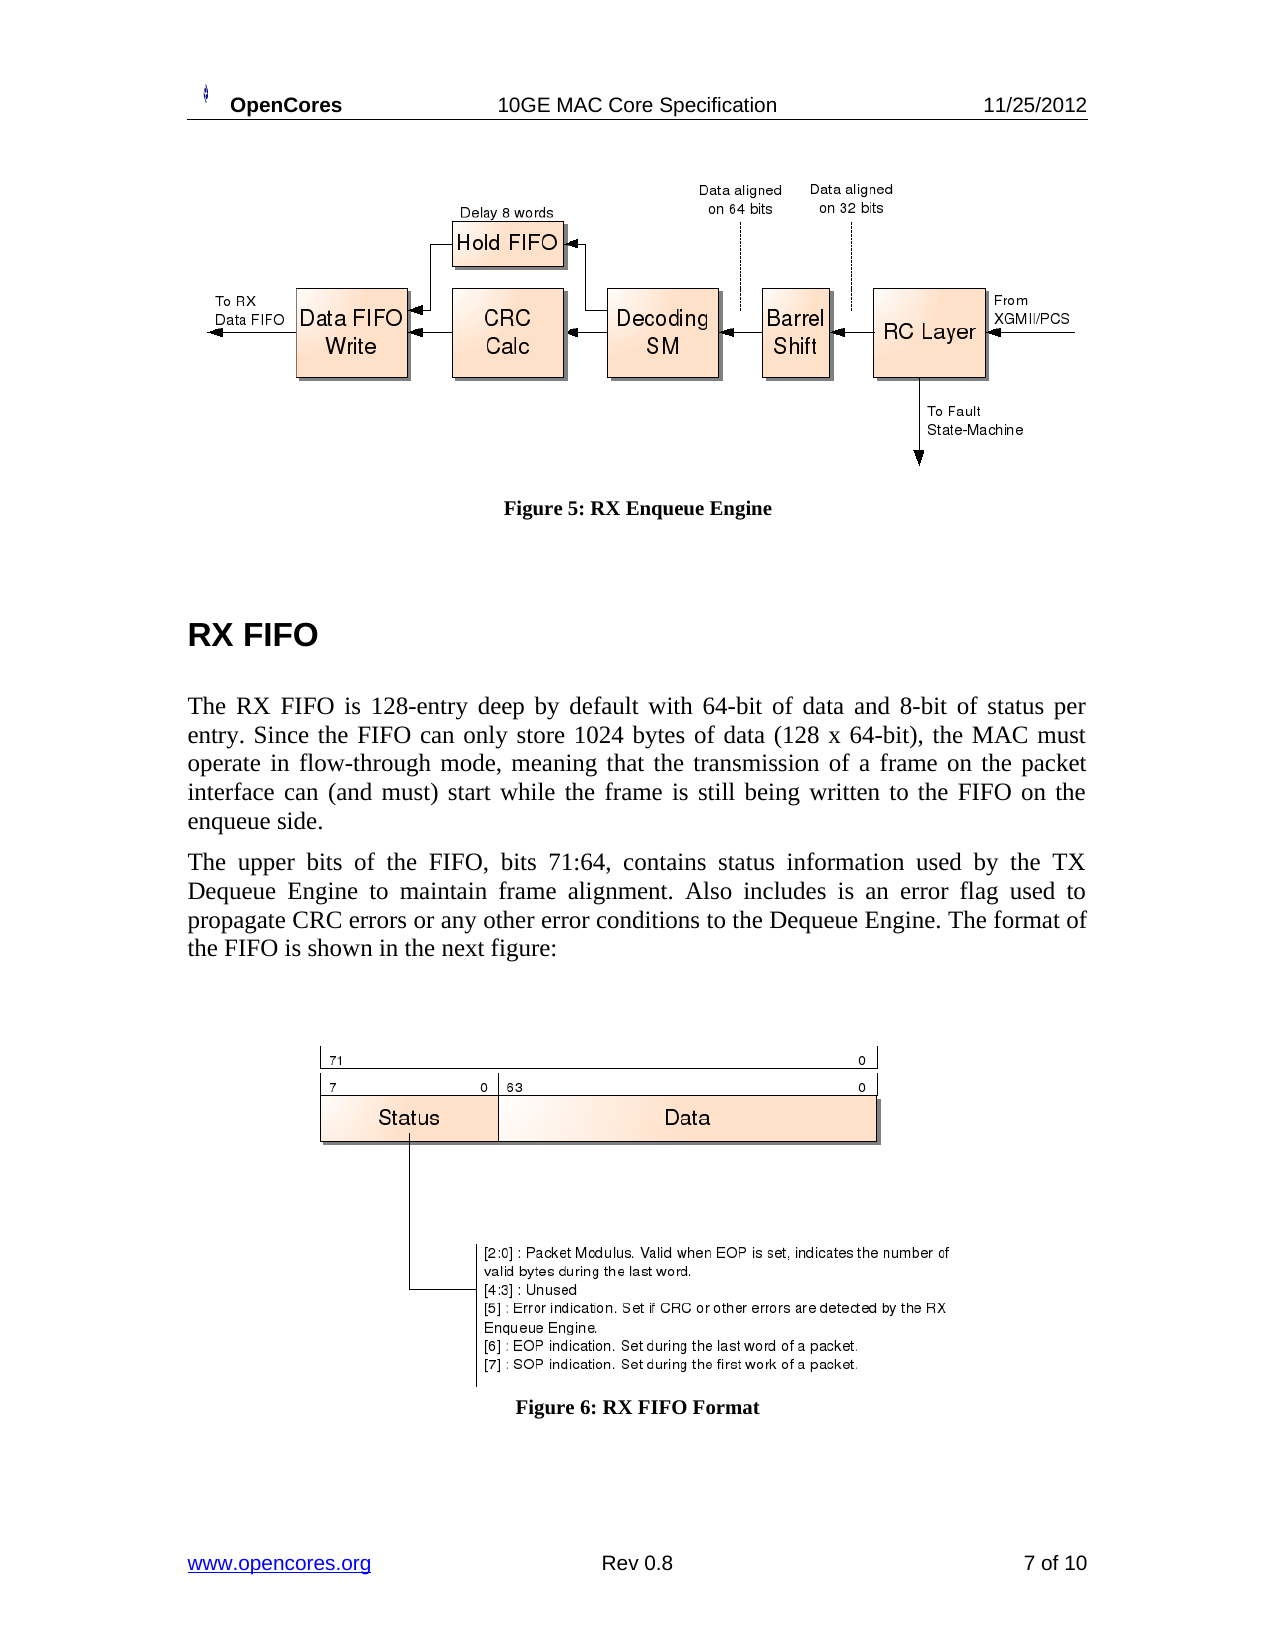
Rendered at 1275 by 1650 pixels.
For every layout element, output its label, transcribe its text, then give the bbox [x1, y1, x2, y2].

picture [187, 162, 1089, 496]
text Figure 6: RX FIFO Format [187, 1396, 1088, 1419]
subtitle RX FIFO [187, 615, 1088, 653]
picture [187, 1028, 1088, 1396]
text The RX FIFO is 128-entry deep by default with 64-bit of data and 8-bit of status per entry. Since the FIFO can only store 1024 bytes of data (128 x 64-bit), the MAC must operate in flow-through mode, meaning that the transmission of a frame on the packet interface can (and must) start while the frame is still being written to the FIFO on the enqueue side. [187, 691, 1088, 835]
text Figure 5: RX Enqueue Engine [187, 496, 1088, 520]
text The upper bits of the FIFO, bits 71:64, contains status information used by the TX Dequeue Engine to maintain frame alignment. Also includes is an error flag used to propagate CRC errors or any other error conditions to the Dequeue Engine. The format of the FIFO is shown in the next figure: [187, 847, 1088, 962]
